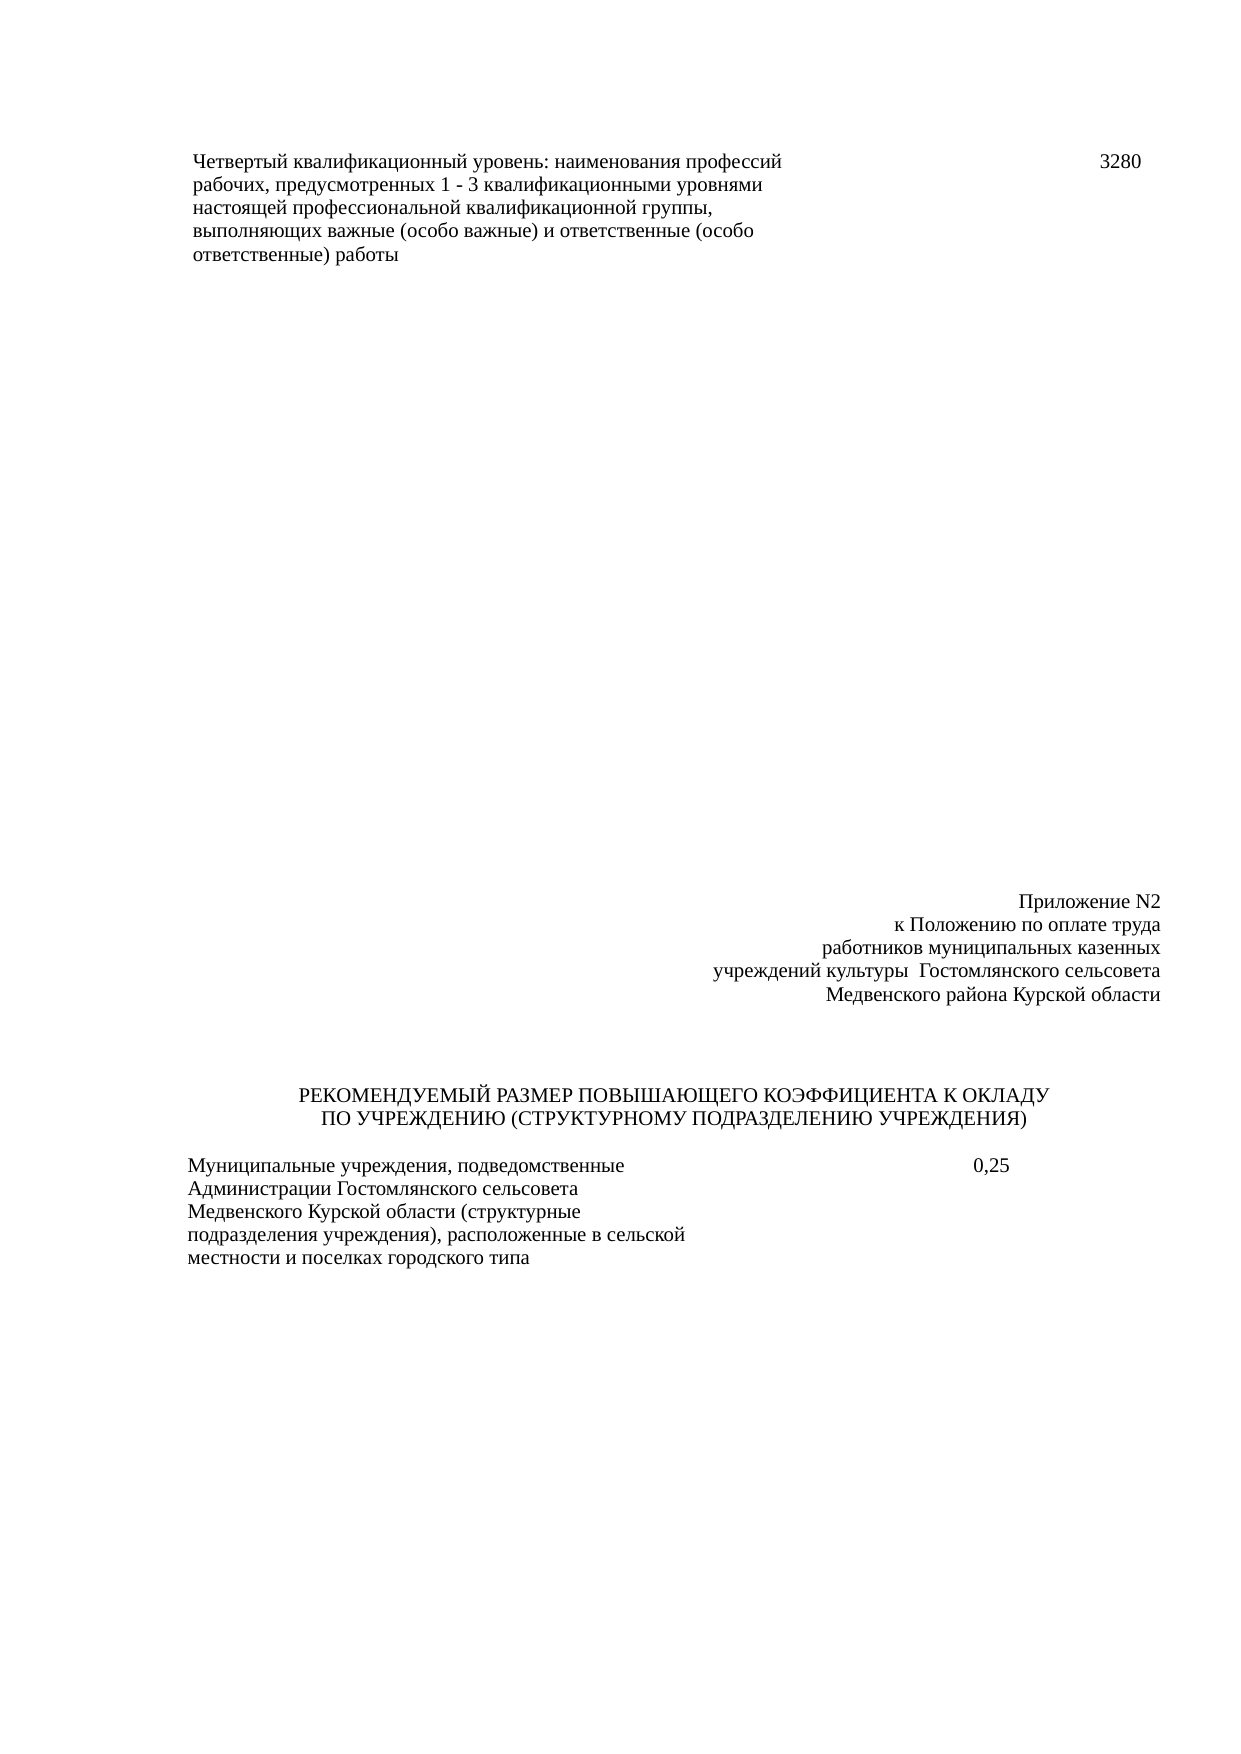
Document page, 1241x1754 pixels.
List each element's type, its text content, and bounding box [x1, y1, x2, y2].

text работников муниципальных казенных [187, 936, 1161, 959]
text Четвертый квалификационный уровень: наименования профессий 3280 [187, 150, 1161, 173]
text Медвенского Курской области (структурные [187, 1200, 1161, 1223]
text настоящей профессиональной квалификационной группы, [187, 196, 1161, 219]
text ответственные) работы [187, 242, 1161, 266]
text учреждений культуры Гостомлянского сельсовета Медвенского района Курской области [187, 959, 1161, 1006]
text местности и поселках городского типа [187, 1246, 1161, 1269]
text рабочих, предусмотренных 1 - 3 квалификационными уровнями [187, 173, 1161, 196]
text Муниципальные учреждения, подведомственные 0,25 [187, 1153, 1161, 1177]
text подразделения учреждения), расположенные в сельской [187, 1223, 1161, 1246]
text Администрации Гостомлянского сельсовета [187, 1177, 1161, 1200]
text Приложение N2 [187, 890, 1161, 913]
text РЕКОМЕНДУЕМЫЙ РАЗМЕР ПОВЫШАЮЩЕГО КОЭФФИЦИЕНТА К ОКЛАДУ [187, 1084, 1161, 1107]
text выполняющих важные (особо важные) и ответственные (особо [187, 219, 1161, 242]
text к Положению по оплате труда [187, 913, 1161, 936]
text ПО УЧРЕЖДЕНИЮ (СТРУКТУРНОМУ ПОДРАЗДЕЛЕНИЮ УЧРЕЖДЕНИЯ) [187, 1107, 1161, 1130]
